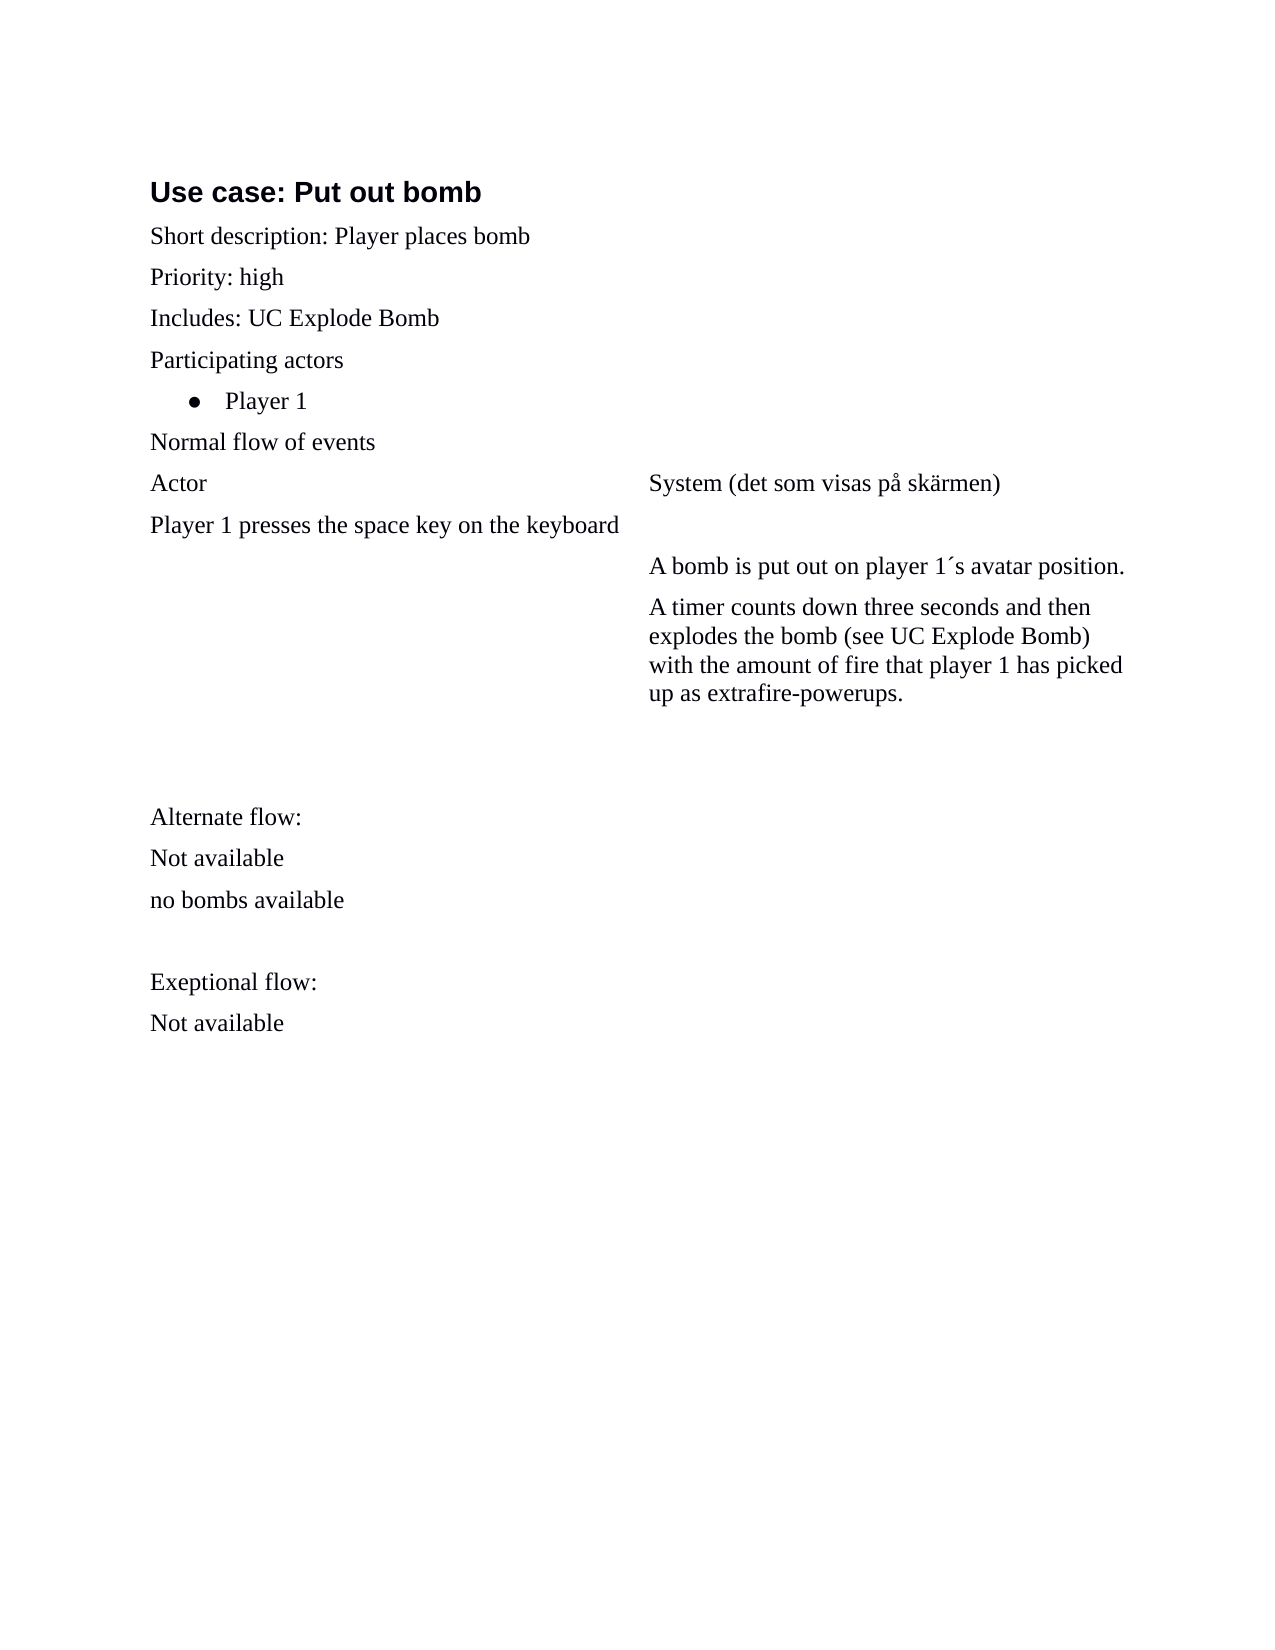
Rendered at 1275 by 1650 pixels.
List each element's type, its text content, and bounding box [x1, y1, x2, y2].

text Short description: Player places bomb [150, 221, 1125, 250]
text Alternate flow: [150, 802, 1125, 831]
table_cell Player 1 presses the space key on the keyboard [139, 510, 637, 551]
text no bombs available [150, 885, 1125, 913]
text Participating actors [150, 345, 1125, 373]
table_cell A bomb is put out on player 1´s avatar position. [638, 551, 1136, 592]
table_cell [638, 510, 1136, 551]
text Not available [150, 1008, 1125, 1037]
table_cell [638, 720, 1136, 761]
table_cell [139, 720, 637, 761]
list Player 1 [187, 386, 1125, 415]
text Priority: high [150, 262, 1125, 291]
text Normal flow of events [150, 427, 1125, 456]
table_cell [139, 592, 637, 720]
text Exeptional flow: [150, 967, 1125, 996]
table_cell A timer counts down three seconds and then explodes the bomb (see UC Explode Bomb) with the amount of fire that player 1 has picked up as extrafire-powerups. [638, 592, 1136, 720]
text Use case: Put out bomb [150, 175, 1125, 208]
text Not available [150, 843, 1125, 872]
table_header System (det som visas på skärmen) [638, 469, 1136, 510]
table_header Actor [139, 469, 637, 510]
text Includes: UC Explode Bomb [150, 303, 1125, 332]
table_cell [139, 551, 637, 592]
